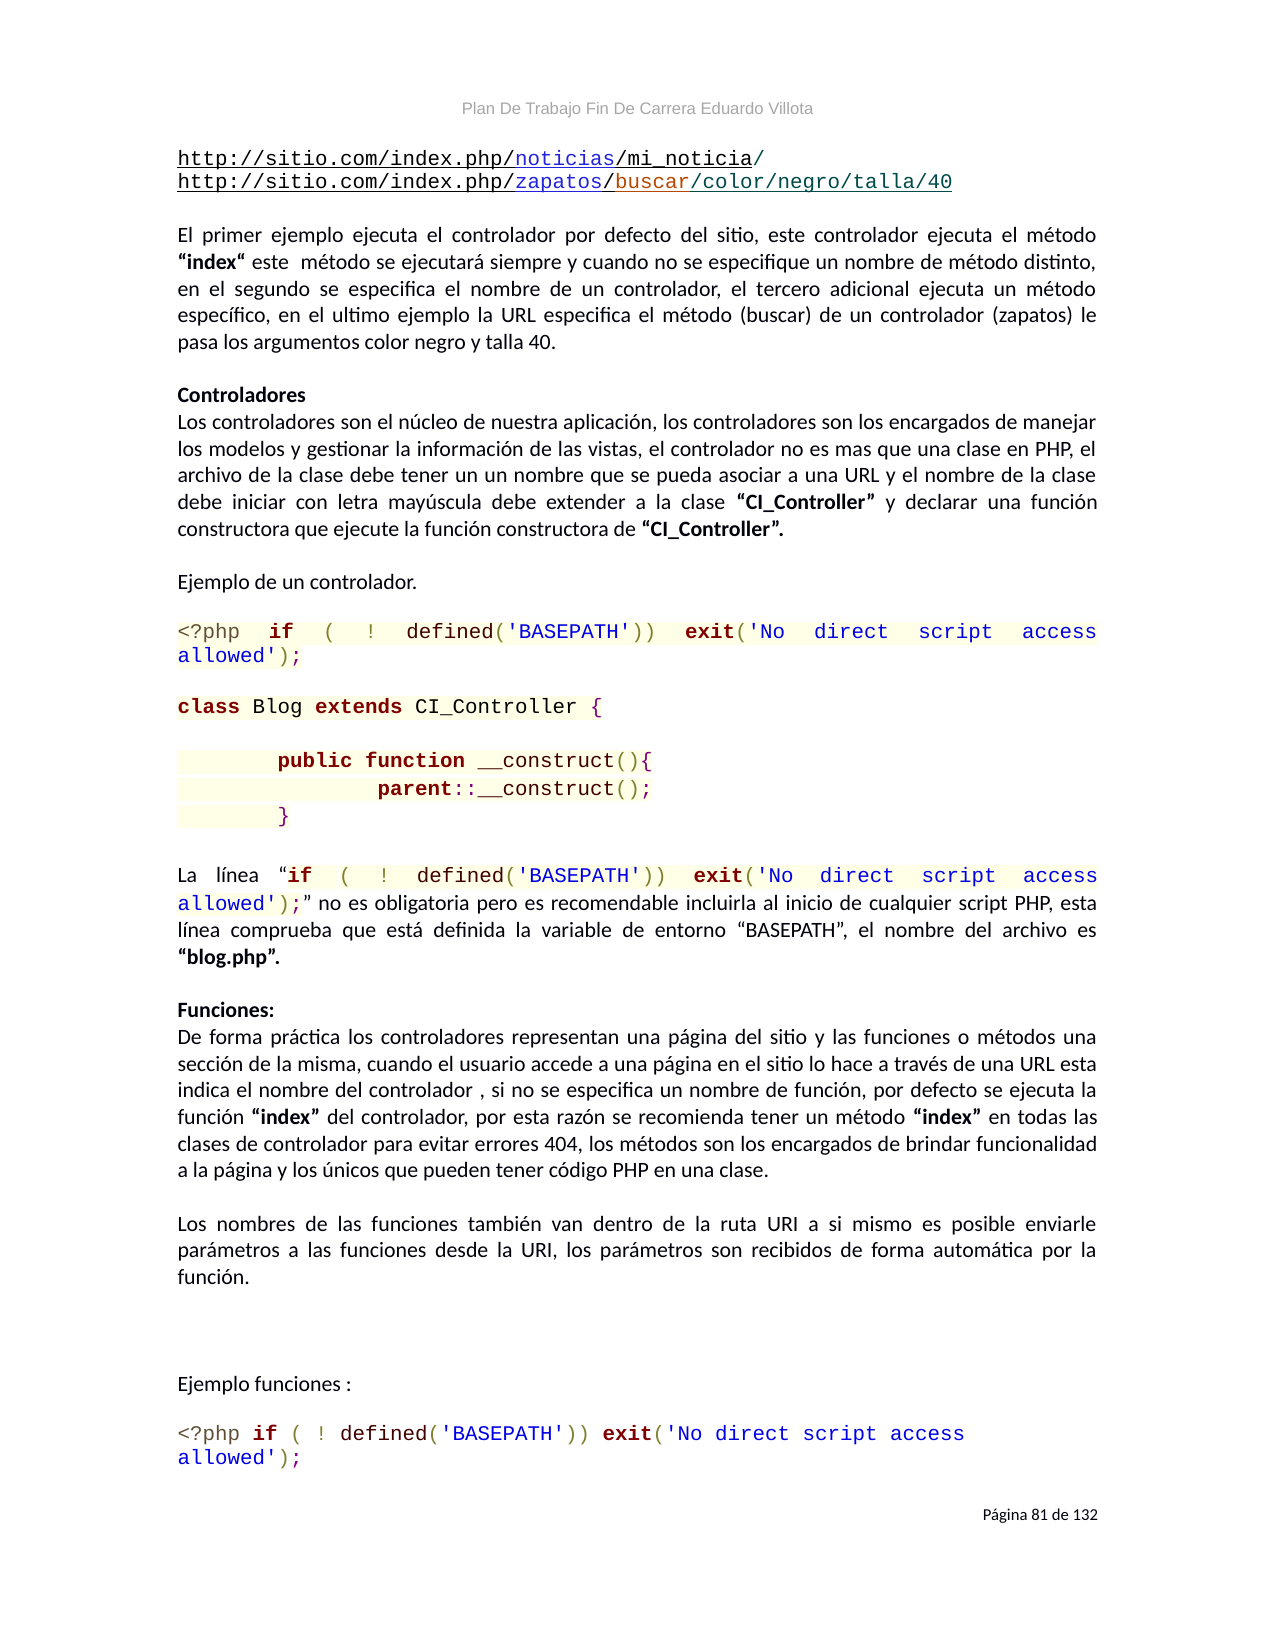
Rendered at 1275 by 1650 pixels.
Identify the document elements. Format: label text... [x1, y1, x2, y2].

text <?php if ( ! defined('BASEPATH')) exit('No direct script access allowed'); [177, 1423, 1098, 1470]
text Controladores [177, 382, 1098, 408]
text <?php if ( ! defined('BASEPATH')) exit('No direct script access allowed'); [177, 622, 1098, 669]
text De forma práctica los controladores representan una página del sitio y las funciones o métodos una sección de la misma, cuando el usuario accede a una página en el sitio lo hace a través de una URL esta indica el nombre del controlador , si no se especifica un nombre de función, por defecto se ejecuta la función “index” del controlador, por esta razón se recomienda tener un método “index” en todas las clases de controlador para evitar errores 404, los métodos son los encargados de brindar funcionalidad a la página y los únicos que pueden tener código PHP en una clase. [177, 1023, 1098, 1183]
text Los controladores son el núcleo de nuestra aplicación, los controladores son los encargados de manejar los modelos y gestionar la información de las vistas, el controlador no es mas que una clase en PHP, el archivo de la clase debe tener un un nombre que se pueda asociar a una URL y el nombre de la clase debe iniciar con letra mayúscula debe extender a la clase “CI_Controller” y declarar una función constructora que ejecute la función constructora de “CI_Controller”. [177, 408, 1098, 542]
text class Blog extends CI_Controller { [177, 696, 1098, 720]
text Ejemplo de un controlador. [177, 568, 1098, 595]
text http://sitio.com/index.php/noticias/mi_noticia/ [177, 148, 1098, 171]
text parent::__construct(); [177, 778, 1098, 801]
text } [177, 805, 1098, 828]
text Ejemplo funciones : [177, 1370, 1098, 1396]
text Los nombres de las funciones también van dentro de la ruta URI a si mismo es posible enviarle parámetros a las funciones desde la URI, los parámetros son recibidos de forma automática por la función. [177, 1210, 1098, 1290]
text El primer ejemplo ejecuta el controlador por defecto del sitio, este controlador ejecuta el método “index“ este método se ejecutará siempre y cuando no se especifique un nombre de método distinto, en el segundo se especifica el nombre de un controlador, el tercero adicional ejecuta un método específico, en el ultimo ejemplo la URL especifica el método (buscar) de un controlador (zapatos) le pasa los argumentos color negro y talla 40. [177, 222, 1098, 355]
text http://sitio.com/index.php/zapatos/buscar/color/negro/talla/40 [177, 171, 1098, 195]
text Funciones: [177, 996, 1098, 1023]
text public function __construct(){ [177, 750, 1098, 774]
text La línea “if ( ! defined('BASEPATH')) exit('No direct script access allowed');” no es obligatoria pero es recomendable incluirla al inicio de cualquier script PHP, esta línea comprueba que está definida la variable de entorno “BASEPATH”, el nombre del archivo es “blog.php”. [177, 861, 1098, 970]
